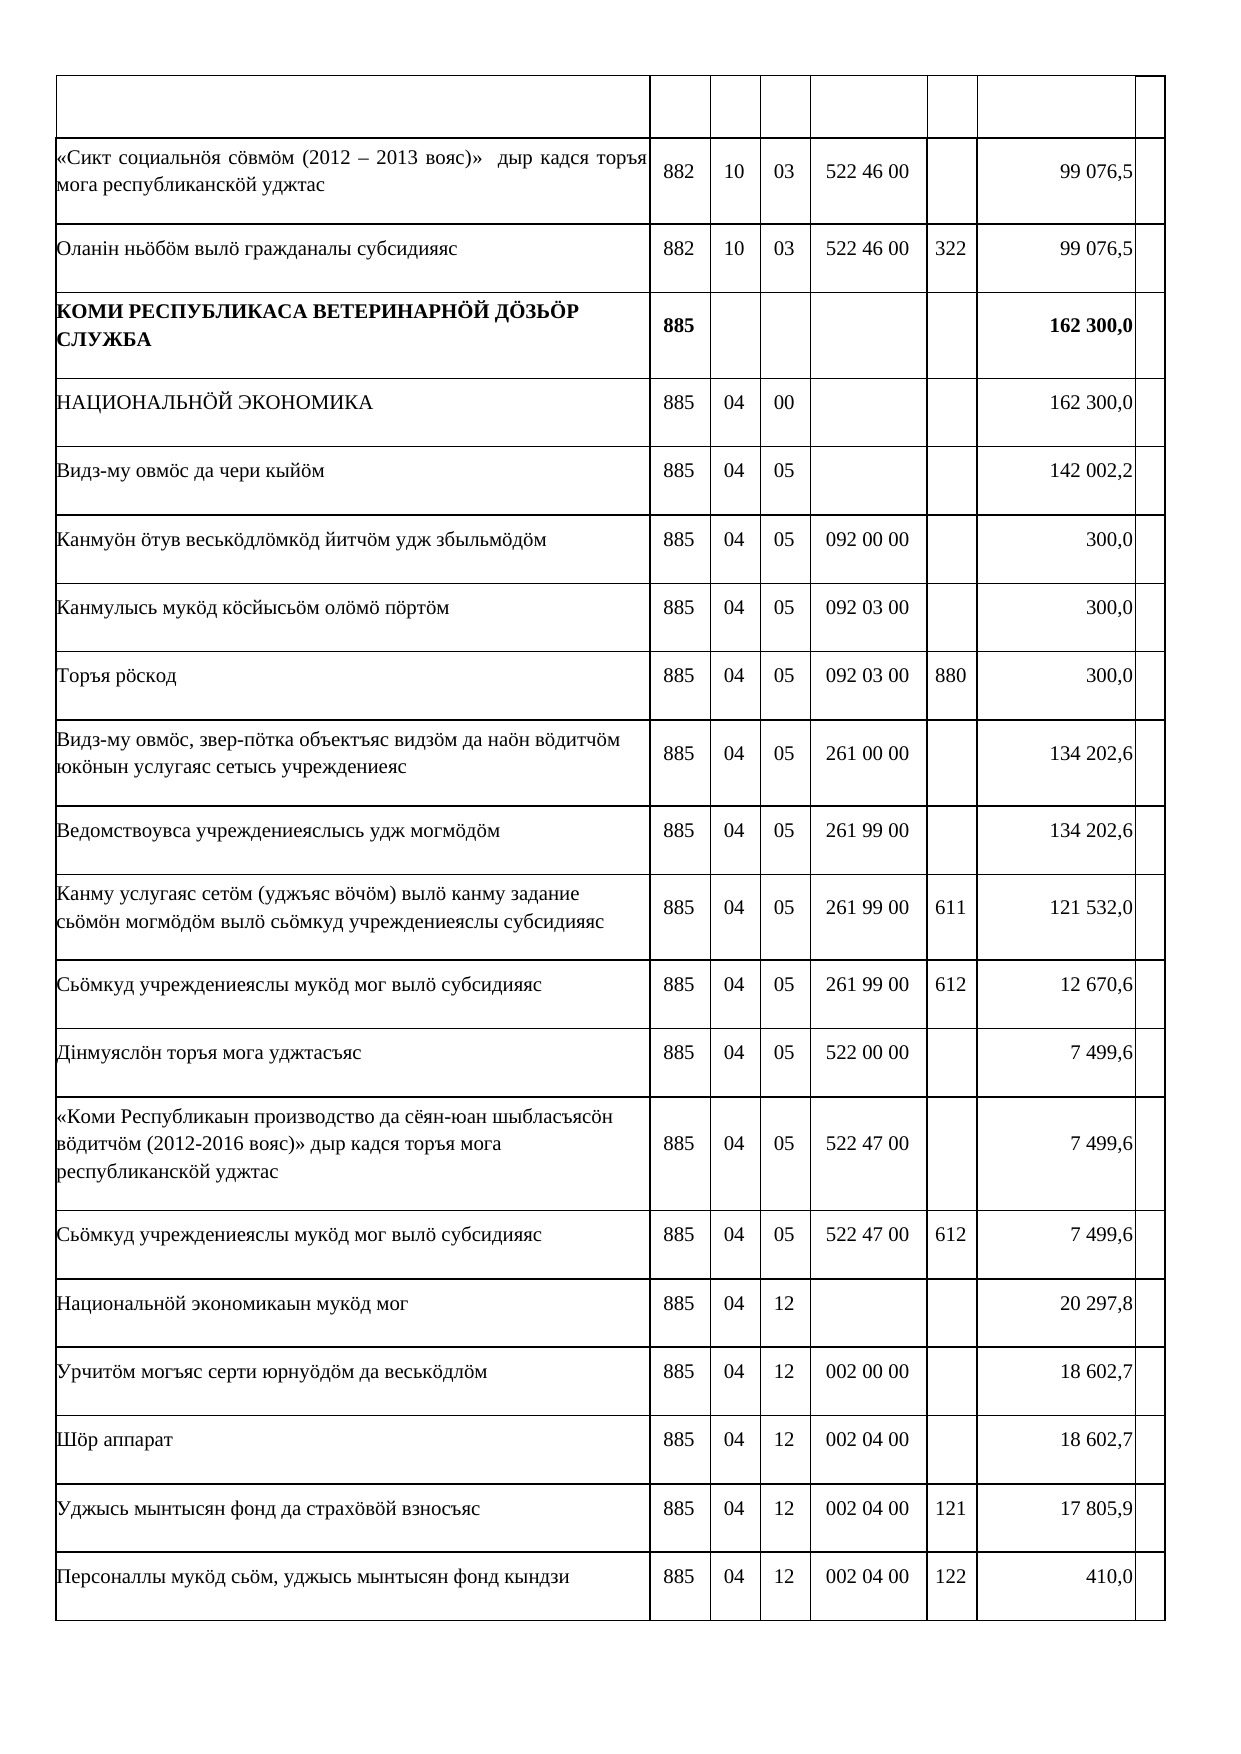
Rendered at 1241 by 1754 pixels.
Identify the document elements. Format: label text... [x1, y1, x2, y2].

table_cell 05 [761, 875, 810, 959]
table_cell [811, 379, 926, 446]
table_cell 04 [711, 1416, 760, 1483]
table_cell 99 076,5 [978, 225, 1135, 292]
table_cell [1136, 225, 1164, 292]
table_cell [761, 293, 810, 377]
table_cell 17 805,9 [978, 1485, 1135, 1551]
table_cell 12 [761, 1485, 810, 1551]
table_cell 261 99 00 [811, 961, 926, 1028]
table_cell 885 [651, 1348, 710, 1414]
table_cell 04 [711, 961, 760, 1028]
table_cell Урчитӧм могъяс серти юрнуӧдӧм да веськӧдлӧм [57, 1348, 649, 1414]
table_cell [1136, 1348, 1164, 1414]
table_cell КОМИ РЕСПУБЛИКАСА ВЕТЕРИНАРНӦЙ ДӦЗЬӦР СЛУЖБА [57, 293, 649, 377]
table_cell 882 [651, 139, 710, 223]
table_cell [1136, 1553, 1164, 1619]
table_header [1136, 77, 1164, 137]
table_cell 04 [711, 1485, 760, 1551]
table_cell 300,0 [978, 652, 1135, 719]
table_cell 885 [651, 1280, 710, 1346]
table_cell Национальнӧй экономикаын мукӧд мог [57, 1280, 649, 1346]
table_cell 142 002,2 [978, 447, 1135, 514]
table_cell 12 670,6 [978, 961, 1135, 1028]
table_cell 885 [651, 584, 710, 651]
table_cell «Коми Республикаын производство да сёян-юан шыбласъясӧн вӧдитчӧм (2012-2016 вояс)» дыр кадся торъя мога республиканскӧй уджтас [57, 1098, 649, 1209]
table_cell 885 [651, 516, 710, 582]
table_cell Персоналлы мукӧд сьӧм, уджысь мынтысян фонд кындзи [57, 1553, 649, 1619]
table_header [651, 76, 710, 137]
table_cell [928, 1416, 976, 1483]
table_cell 885 [651, 379, 710, 446]
table_cell [811, 1280, 926, 1346]
table_cell Видз-му овмӧс да чери кыйӧм [57, 447, 649, 514]
table_cell [928, 584, 976, 651]
table_cell [1136, 139, 1164, 223]
table_cell 885 [651, 293, 710, 377]
table_cell 162 300,0 [978, 379, 1135, 446]
table_cell 05 [761, 721, 810, 805]
table_cell 10 [711, 139, 760, 223]
table_cell Торъя рӧскод [57, 652, 649, 719]
table_cell 885 [651, 1485, 710, 1551]
table_cell 04 [711, 516, 760, 582]
table_cell [1136, 1098, 1164, 1209]
table_cell 522 47 00 [811, 1098, 926, 1209]
table_cell 05 [761, 447, 810, 514]
table_cell 002 04 00 [811, 1416, 926, 1483]
table_cell «Сикт социальнӧя сӧвмӧм (2012 – 2013 вояс)» дыр кадся торъя мога республиканскӧй уджтас [57, 139, 649, 223]
table_cell [928, 721, 976, 805]
table_cell 12 [761, 1348, 810, 1414]
table_cell 04 [711, 584, 760, 651]
table_cell [928, 447, 976, 514]
table_cell 99 076,5 [978, 139, 1135, 223]
table_cell 05 [761, 1029, 810, 1096]
table_cell 18 602,7 [978, 1416, 1135, 1483]
table_cell [928, 293, 976, 377]
table_cell [928, 379, 976, 446]
table_cell 04 [711, 1553, 760, 1619]
table_cell [1136, 721, 1164, 805]
table_cell 20 297,8 [978, 1280, 1135, 1346]
table_cell [1136, 516, 1164, 582]
table_cell [811, 293, 926, 377]
table_cell 05 [761, 961, 810, 1028]
table_cell [1136, 293, 1164, 377]
table_cell 885 [651, 447, 710, 514]
table_cell 885 [651, 721, 710, 805]
table_cell 04 [711, 721, 760, 805]
table_cell 04 [711, 1098, 760, 1209]
table_cell [1136, 807, 1164, 873]
table_cell 18 602,7 [978, 1348, 1135, 1414]
table_cell 885 [651, 652, 710, 719]
table_cell Ведомствоувса учреждениеяслысь удж могмӧдӧм [57, 807, 649, 873]
table_cell 134 202,6 [978, 721, 1135, 805]
table_cell [928, 516, 976, 582]
table_cell 261 00 00 [811, 721, 926, 805]
table_cell 885 [651, 1098, 710, 1209]
table_cell Канмуӧн ӧтув веськӧдлӧмкӧд йитчӧм удж збыльмӧдӧм [57, 516, 649, 582]
table_cell 885 [651, 807, 710, 873]
table_cell 522 47 00 [811, 1211, 926, 1278]
table_header [57, 76, 649, 137]
table_cell 522 46 00 [811, 139, 926, 223]
table_cell [811, 447, 926, 514]
table_cell 05 [761, 807, 810, 873]
table_header [711, 76, 760, 137]
table_cell 002 00 00 [811, 1348, 926, 1414]
table_cell [1136, 584, 1164, 651]
table_cell 04 [711, 447, 760, 514]
table_cell 882 [651, 225, 710, 292]
table_cell 522 46 00 [811, 225, 926, 292]
table_cell 05 [761, 1211, 810, 1278]
table_cell [1136, 379, 1164, 446]
table_cell Видз-му овмӧс, звер-пӧтка объектъяс видзӧм да наӧн вӧдитчӧм юкӧнын услугаяс сетысь учреждениеяс [57, 721, 649, 805]
table_cell 885 [651, 875, 710, 959]
table_cell [711, 293, 760, 377]
table_cell 002 04 00 [811, 1485, 926, 1551]
table_cell [1136, 1029, 1164, 1096]
table_cell 612 [928, 961, 976, 1028]
table_cell [928, 1280, 976, 1346]
table_cell [1136, 1211, 1164, 1278]
table_cell [1136, 961, 1164, 1028]
table_cell Оланін ньӧбӧм вылӧ гражданалы субсидияяс [57, 225, 649, 292]
table_cell 885 [651, 961, 710, 1028]
table_cell 092 03 00 [811, 584, 926, 651]
table_cell 05 [761, 584, 810, 651]
table_cell 122 [928, 1553, 976, 1619]
table_cell НАЦИОНАЛЬНӦЙ ЭКОНОМИКА [57, 379, 649, 446]
table_cell 04 [711, 379, 760, 446]
table_cell 002 04 00 [811, 1553, 926, 1619]
table_cell Дінмуяслӧн торъя мога уджтасъяс [57, 1029, 649, 1096]
table_cell 12 [761, 1553, 810, 1619]
table_cell Сьӧмкуд учреждениеяслы мукӧд мог вылӧ субсидияяс [57, 961, 649, 1028]
table_cell 00 [761, 379, 810, 446]
table_cell [928, 807, 976, 873]
table_cell 322 [928, 225, 976, 292]
table_cell 885 [651, 1416, 710, 1483]
table_cell 162 300,0 [978, 293, 1135, 377]
table_cell 04 [711, 652, 760, 719]
table_cell 05 [761, 652, 810, 719]
table_cell 05 [761, 1098, 810, 1209]
table_cell [1136, 875, 1164, 959]
table_cell 12 [761, 1416, 810, 1483]
table_cell 03 [761, 225, 810, 292]
table_cell 04 [711, 1211, 760, 1278]
table_cell [1136, 1280, 1164, 1346]
table_cell 121 [928, 1485, 976, 1551]
table_cell 261 99 00 [811, 807, 926, 873]
table_cell 134 202,6 [978, 807, 1135, 873]
table_header [811, 76, 927, 137]
table_cell 12 [761, 1280, 810, 1346]
table_cell 261 99 00 [811, 875, 926, 959]
table_cell 885 [651, 1029, 710, 1096]
table_cell Сьӧмкуд учреждениеяслы мукӧд мог вылӧ субсидияяс [57, 1211, 649, 1278]
table_cell [928, 139, 976, 223]
table_cell [1136, 447, 1164, 514]
table_cell 300,0 [978, 584, 1135, 651]
table_cell 7 499,6 [978, 1029, 1135, 1096]
table_cell Канму услугаяс сетӧм (уджъяс вӧчӧм) вылӧ канму задание сьӧмӧн могмӧдӧм вылӧ сьӧмкуд учреждениеяслы субсидияяс [57, 875, 649, 959]
table_cell 7 499,6 [978, 1098, 1135, 1209]
table_cell 885 [651, 1211, 710, 1278]
table_cell 611 [928, 875, 976, 959]
table_cell 522 00 00 [811, 1029, 926, 1096]
table_header [761, 76, 810, 137]
table_cell [928, 1098, 976, 1209]
table_cell [1136, 652, 1164, 719]
table_cell 04 [711, 1348, 760, 1414]
table_cell Шӧр аппарат [57, 1416, 649, 1483]
table_cell 04 [711, 875, 760, 959]
table_cell 05 [761, 516, 810, 582]
table_cell 10 [711, 225, 760, 292]
table_cell 7 499,6 [978, 1211, 1135, 1278]
table_cell Уджысь мынтысян фонд да страхӧвӧй взносъяс [57, 1485, 649, 1551]
table_cell 612 [928, 1211, 976, 1278]
table_header [928, 76, 977, 137]
table_cell 04 [711, 1029, 760, 1096]
table_cell [1136, 1485, 1164, 1551]
table_cell Канмулысь мукӧд кӧсйысьӧм олӧмӧ пӧртӧм [57, 584, 649, 651]
table_cell [928, 1029, 976, 1096]
table_cell 03 [761, 139, 810, 223]
table_cell 121 532,0 [978, 875, 1135, 959]
table_header [978, 76, 1135, 137]
table_cell [928, 1348, 976, 1414]
table_cell 04 [711, 1280, 760, 1346]
table_cell 04 [711, 807, 760, 873]
table_cell 410,0 [978, 1553, 1135, 1619]
table_cell [1136, 1416, 1164, 1483]
table_cell 092 00 00 [811, 516, 926, 582]
table_cell 300,0 [978, 516, 1135, 582]
table_cell 092 03 00 [811, 652, 926, 719]
table_cell 885 [651, 1553, 710, 1619]
table_cell 880 [928, 652, 976, 719]
